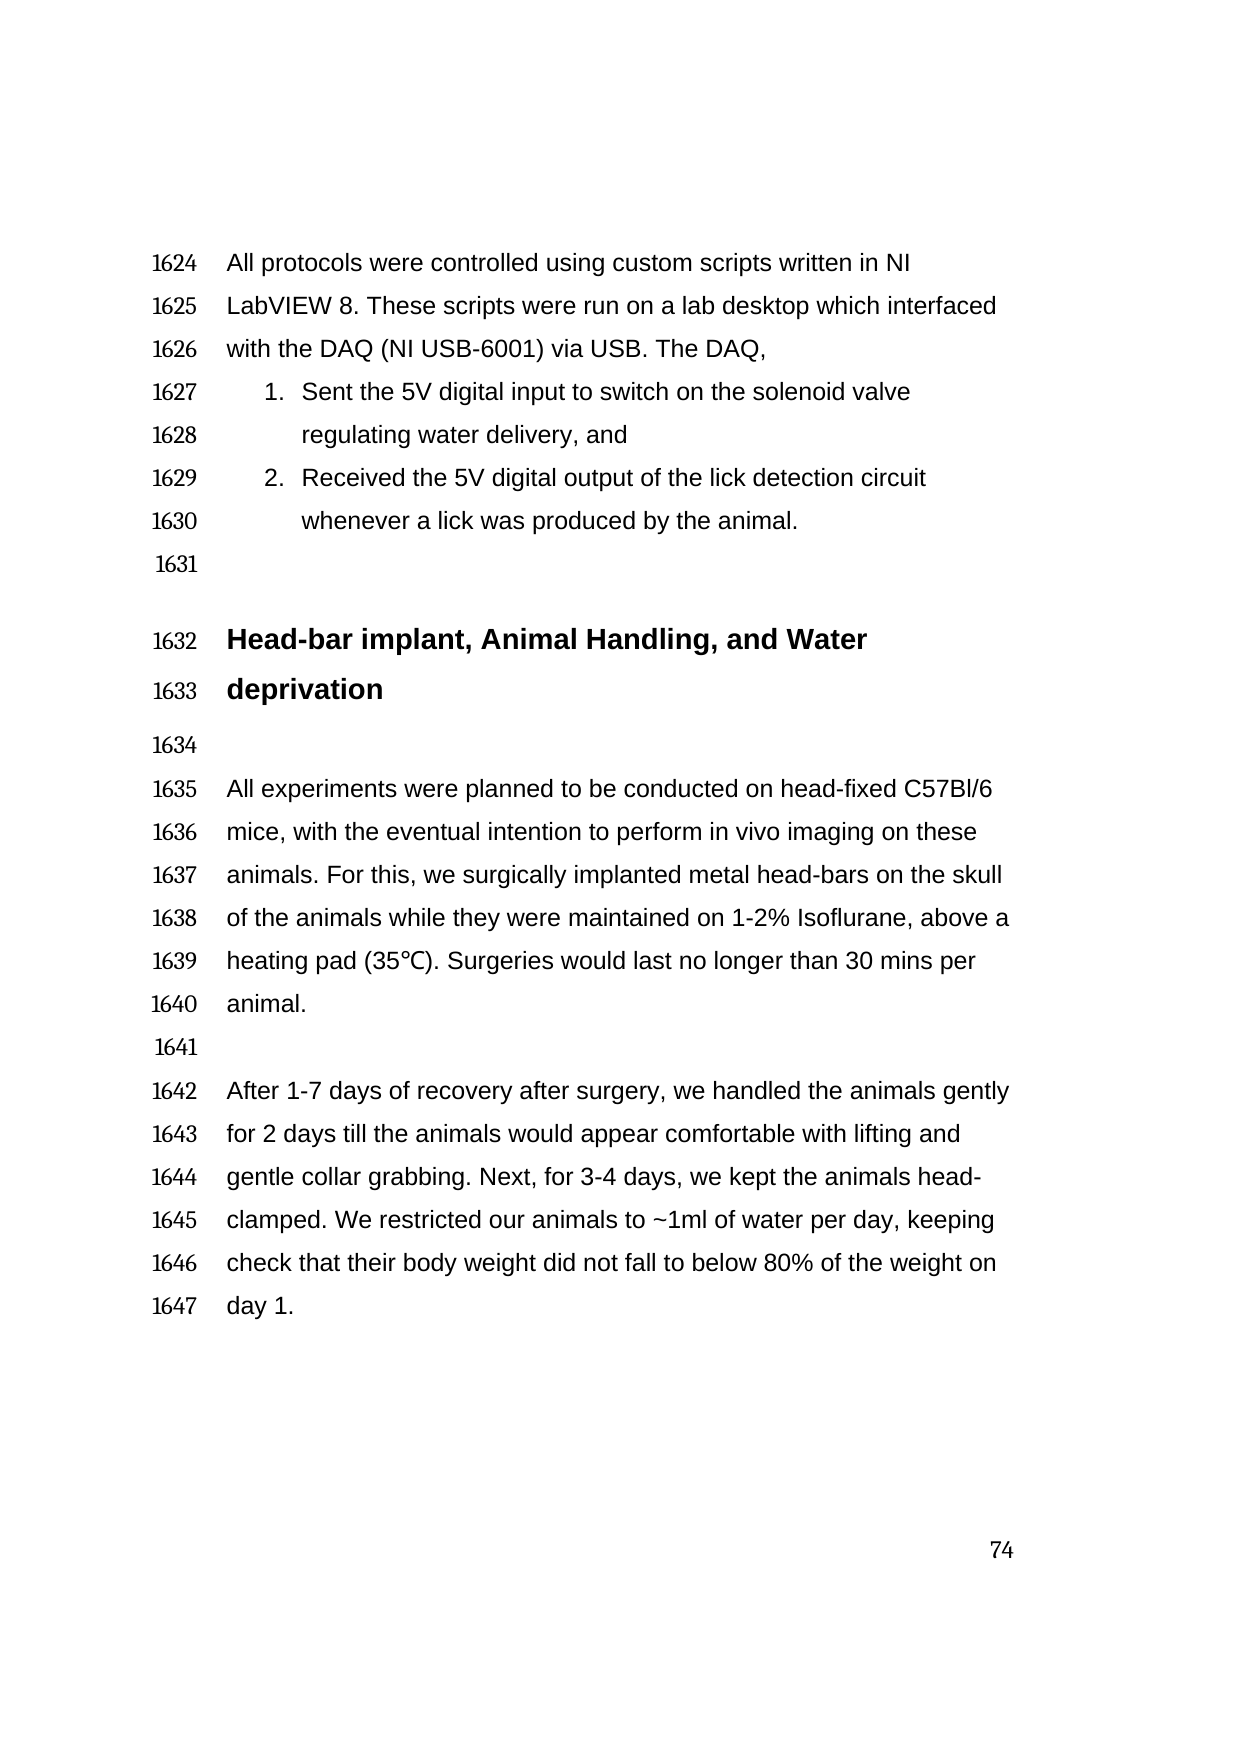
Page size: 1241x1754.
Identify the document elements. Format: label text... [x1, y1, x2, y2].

list Sent the 5V digital input to switch on the solenoid valve regulating water delivery, and [264, 377, 1014, 449]
subtitle Head-bar implant, Animal Handling, and Water deprivation [226, 622, 1014, 706]
text All experiments were planned to be conducted on head-fixed C57Bl/6 mice, with the eventual intention to perform in vivo imaging on these animals. For this, we surgically implanted metal head-bars on the skull of the animals while they were maintained on 1-2% Isoflurane, above a heating pad (35℃). Surgeries would last no longer than 30 mins per animal. [226, 774, 1014, 1018]
text After 1-7 days of recovery after surgery, we handled the animals gently for 2 days till the animals would appear comfortable with lifting and gentle collar grabbing. Next, for 3-4 days, we kept the animals head-clamped. We restricted our animals to ~1ml of water per day, keeping check that their body weight did not fall to below 80% of the weight on day 1. [226, 1076, 1014, 1320]
text All protocols were controlled using custom scripts written in NI LabVIEW 8. These scripts were run on a lab desktop which interfaced with the DAQ (NI USB-6001) via USB. The DAQ, [226, 248, 1014, 363]
list Received the 5V digital output of the lick detection circuit whenever a lick was produced by the animal. [264, 463, 1014, 535]
